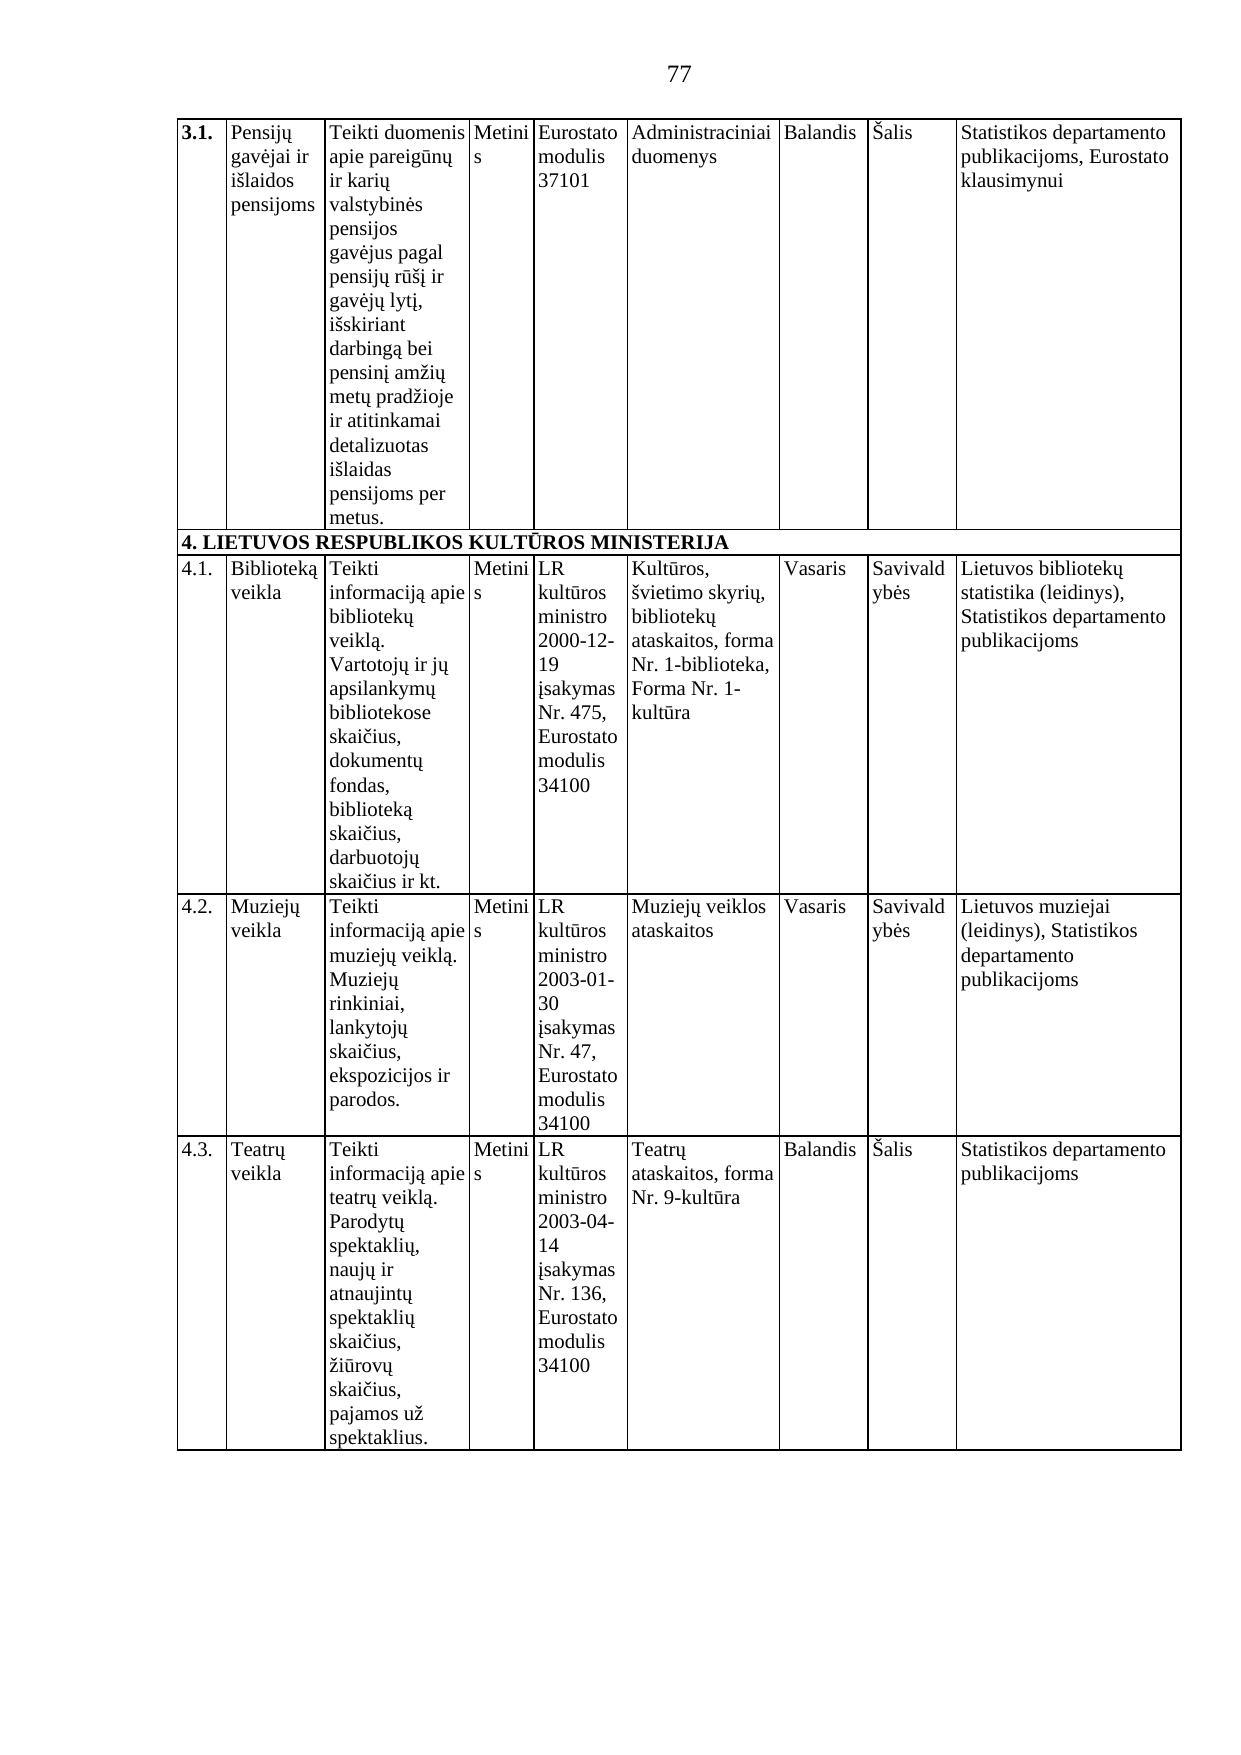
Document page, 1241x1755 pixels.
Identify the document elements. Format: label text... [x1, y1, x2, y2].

table_cell Eurostato modulis 37101 [535, 120, 627, 529]
table_cell Pensijų gavėjai ir išlaidos pensijoms [227, 120, 324, 529]
table_cell Savivaldybės [869, 895, 956, 1135]
table_cell Vasaris [780, 895, 867, 1135]
table_cell Statistikos departamento publikacijoms, Eurostato klausimynui [957, 120, 1180, 529]
table_cell Metinis [470, 1137, 533, 1449]
table_cell Šalis [869, 1137, 956, 1449]
table_cell 3.1. [178, 120, 226, 529]
table_cell Teatrų veikla [227, 1137, 324, 1449]
table_cell 4.3. [178, 1137, 226, 1449]
table_cell 4.1. [178, 556, 226, 893]
table_cell Teikti informaciją apie muziejų veiklą. Muziejų rinkiniai, lankytojų skaičius, ekspozicijos ir parodos. [326, 895, 469, 1135]
table_cell LR kultūros ministro 2000-12-19 įsakymas Nr. 475, Eurostato modulis 34100 [535, 556, 627, 893]
table_cell Teatrų ataskaitos, forma Nr. 9-kultūra [628, 1137, 779, 1449]
table_cell 4.2. [178, 895, 226, 1135]
table_cell Biblioteką veikla [227, 556, 324, 893]
table_cell Lietuvos bibliotekų statistika (leidinys), Statistikos departamento publikacijoms [957, 556, 1180, 893]
table_cell Šalis [869, 120, 956, 529]
table_cell Balandis [780, 120, 867, 529]
table_cell Savivaldybės [869, 556, 956, 893]
table_cell Metinis [470, 556, 533, 893]
table_cell Muziejų veiklos ataskaitos [628, 895, 779, 1135]
table_cell Muziejų veikla [227, 895, 324, 1135]
table_cell Kultūros, švietimo skyrių, bibliotekų ataskaitos, forma Nr. 1-biblioteka, Forma Nr. 1-kultūra [628, 556, 779, 893]
table_cell Lietuvos muziejai (leidinys), Statistikos departamento publikacijoms [957, 895, 1180, 1135]
table_cell Balandis [780, 1137, 867, 1449]
table_cell LR kultūros ministro 2003-04-14 įsakymas Nr. 136, Eurostato modulis 34100 [535, 1137, 627, 1449]
table_cell Vasaris [780, 556, 867, 893]
table_cell Statistikos departamento publikacijoms [957, 1137, 1180, 1449]
table_cell Administraciniai duomenys [628, 120, 779, 529]
table_cell Metinis [470, 120, 533, 529]
table_cell Metinis [470, 895, 533, 1135]
